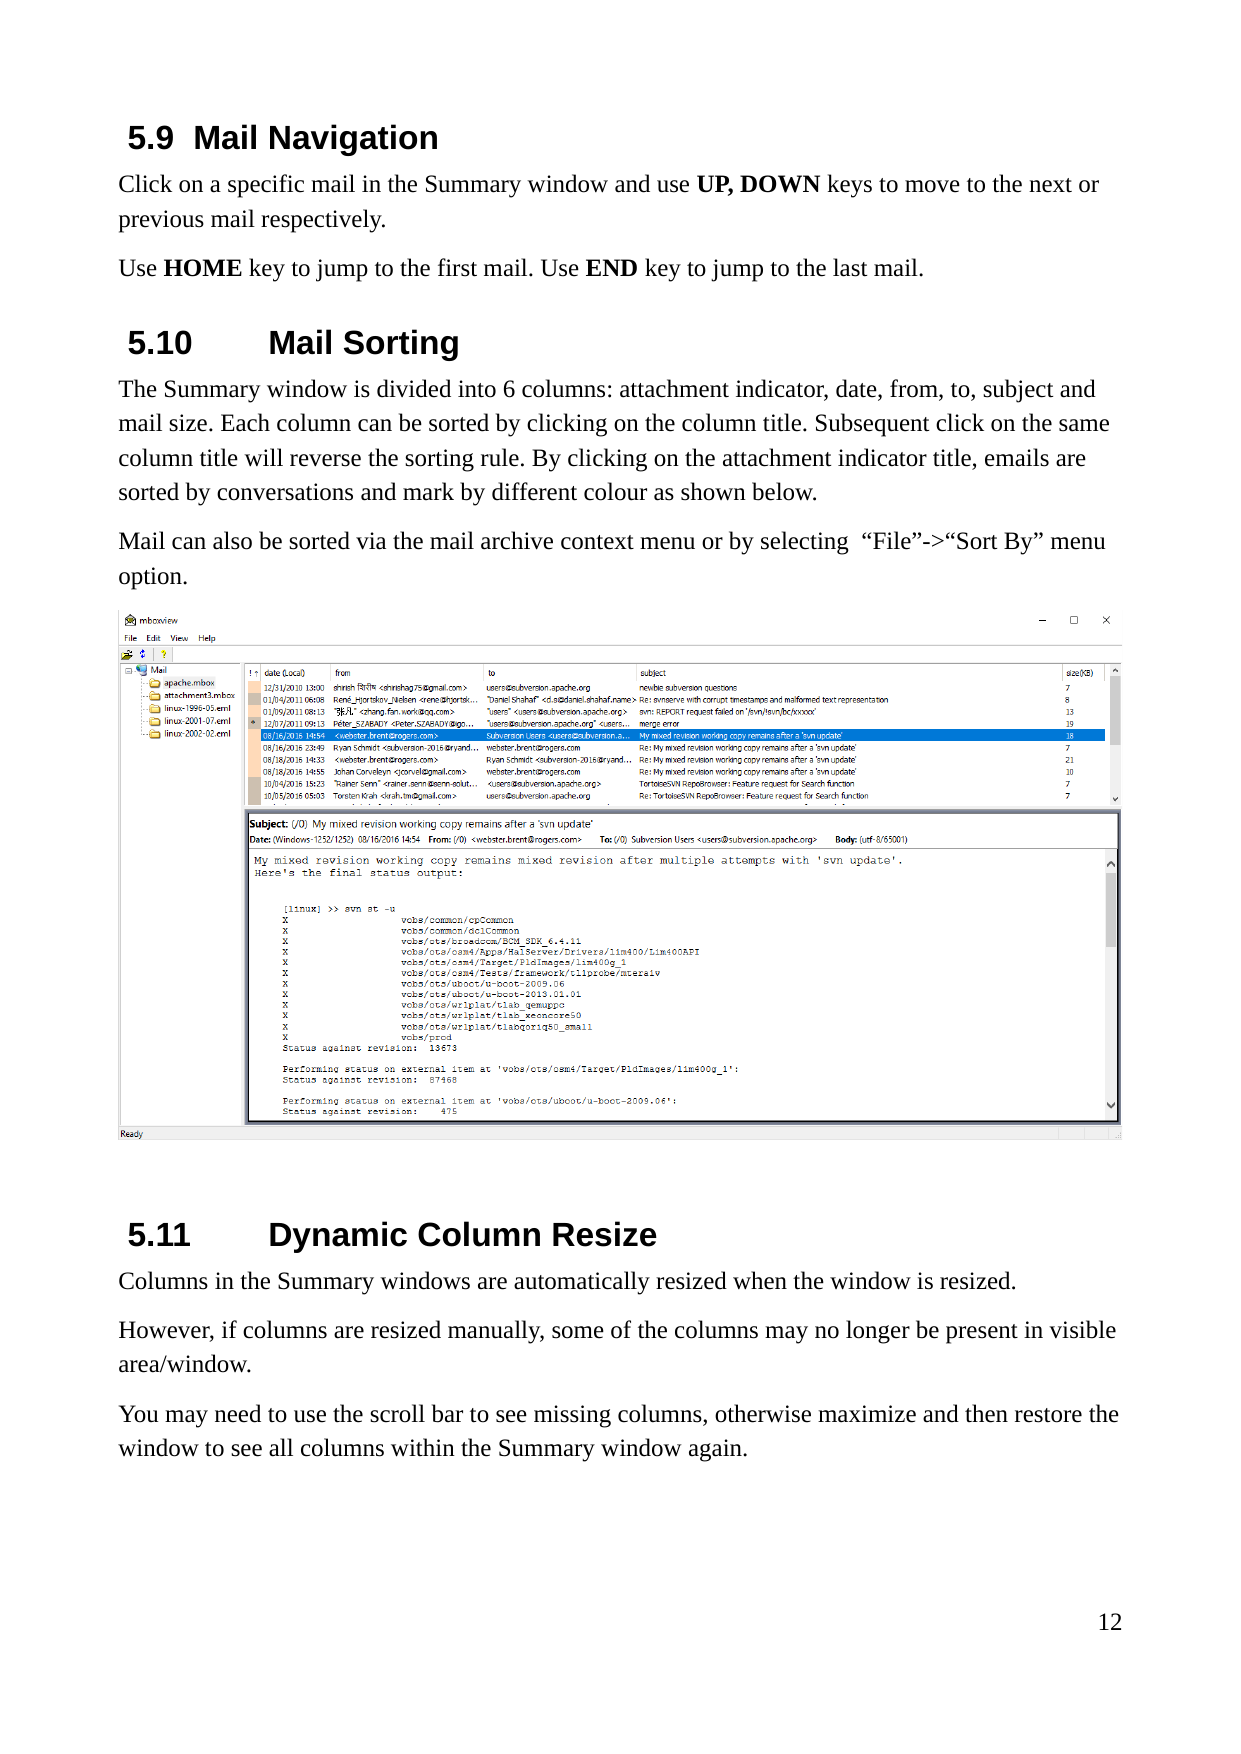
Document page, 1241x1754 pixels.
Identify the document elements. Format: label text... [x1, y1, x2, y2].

text Columns in the Summary windows are automatically resized when the window is resized. [118, 1266, 1122, 1295]
text Click on a specific mail in the Summary window and use UP, DOWN keys to move to the next or previous mail respectively. [118, 169, 1122, 232]
text Mail can also be sorted via the mail archive context menu or by selecting “File”->“Sort By” menu option. [118, 526, 1122, 589]
text However, if columns are resized manually, some of the columns may no longer be present in visible area/window. [118, 1315, 1122, 1378]
subtitle Mail Sorting [118, 323, 1122, 361]
text The Summary window is divided into 6 columns: attachment indicator, date, from, to, subject and mail size. Each column can be sorted by clicking on the column title. Subsequent click on the same column title will reverse the sorting rule. By clicking on the attachment indicator title, emails are sorted by conversations and mark by different colour as shown below. [118, 374, 1122, 506]
text You may need to use the scroll bar to see missing columns, otherwise maximize and then restore the window to see all columns within the Summary window again. [118, 1399, 1122, 1462]
subtitle Mail Navigation [118, 118, 1122, 157]
subtitle Dynamic Column Resize [118, 1215, 1122, 1253]
picture [118, 610, 1123, 1140]
text Use HOME key to jump to the first mail. Use END key to jump to the last mail. [118, 253, 1122, 282]
